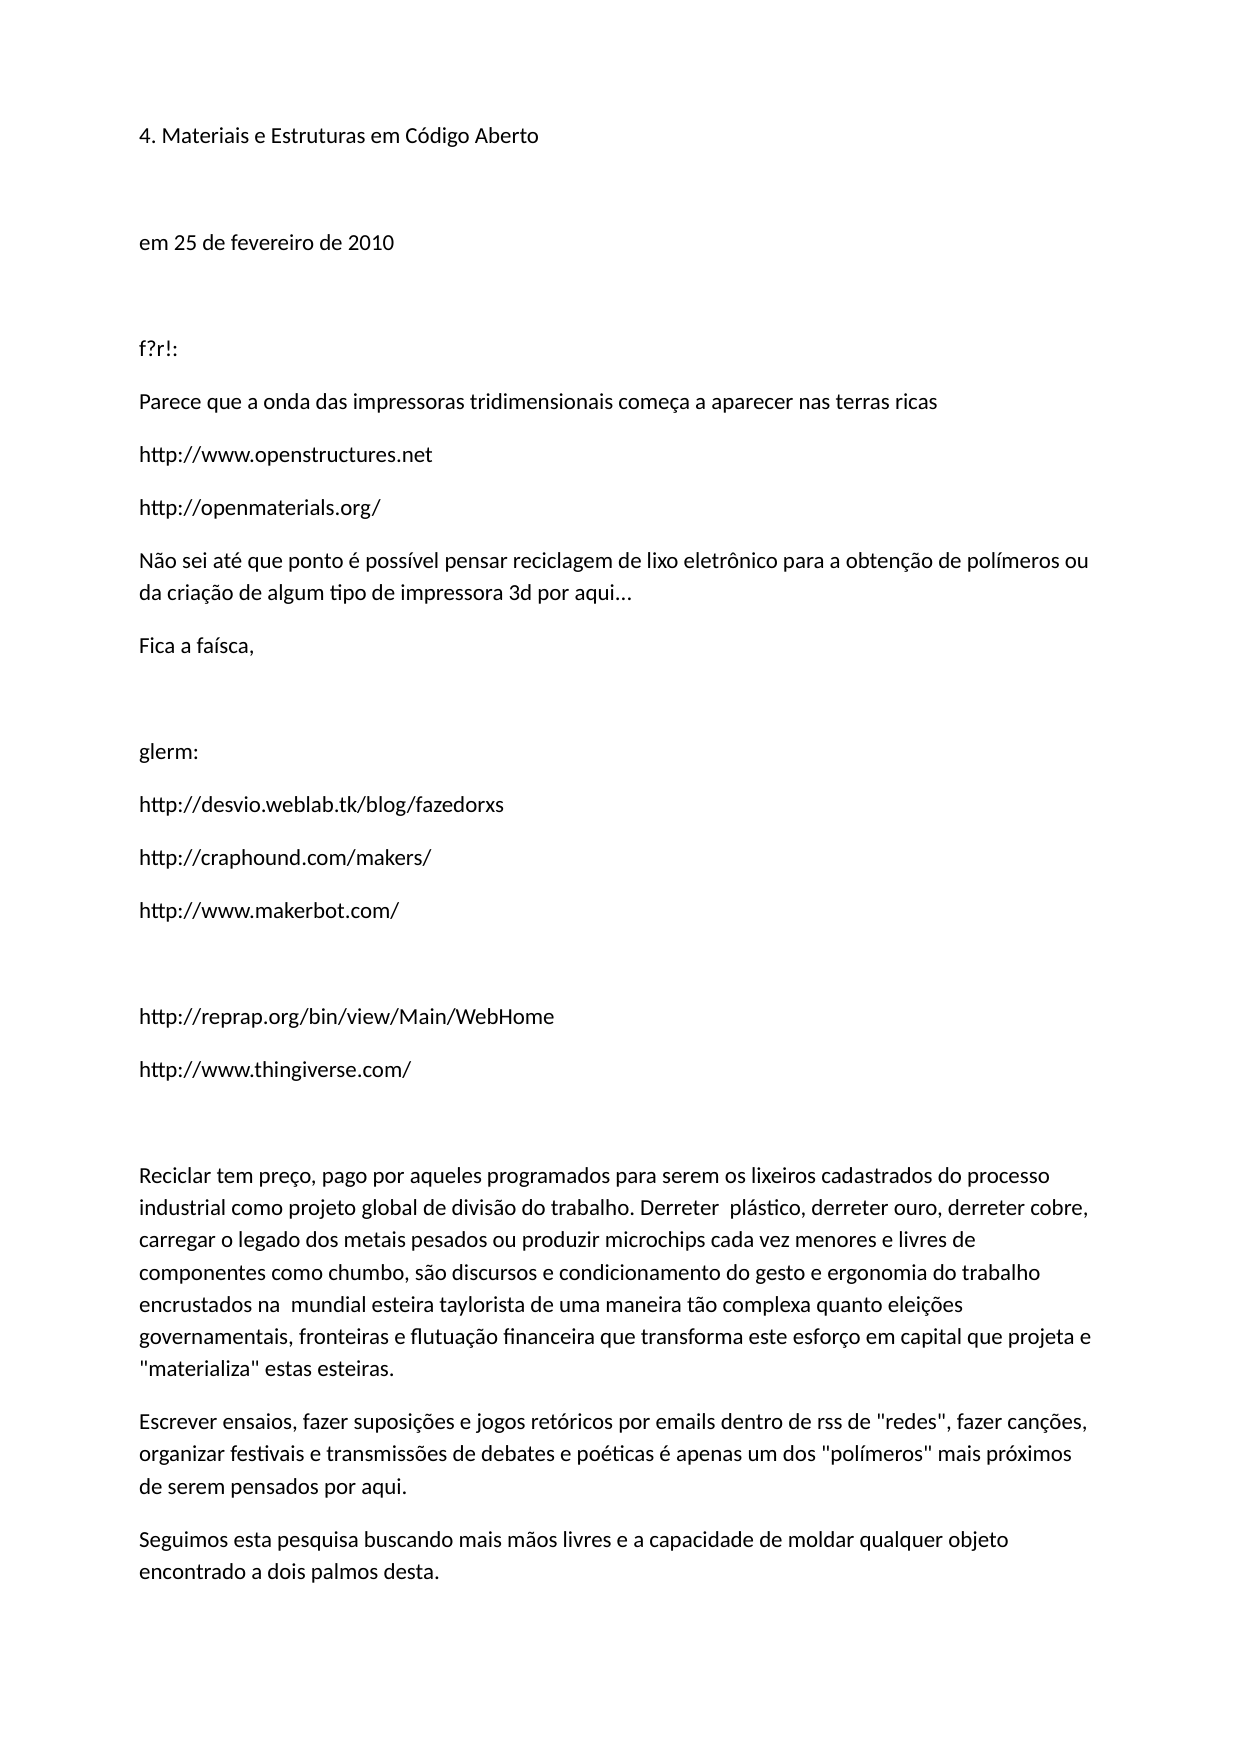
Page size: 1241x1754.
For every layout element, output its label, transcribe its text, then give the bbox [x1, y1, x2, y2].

text Parece que a onda das impressoras tridimensionais começa a aparecer nas terras ricas [139, 387, 1101, 415]
text 4. Materiais e Estruturas em Código Aberto [139, 122, 1101, 150]
text Seguimos esta pesquisa buscando mais mãos livres e a capacidade de moldar qualquer objeto encontrado a dois palmos desta. [139, 1525, 1101, 1585]
text glerm: [139, 737, 1101, 765]
text http://craphound.com/makers/ [139, 843, 1101, 871]
text em 25 de fevereiro de 2010 [139, 228, 1101, 256]
text f?r!: [139, 334, 1101, 362]
text Reciclar tem preço, pago por aqueles programados para serem os lixeiros cadastrados do processo industrial como projeto global de divisão do trabalho. Derreter plástico, derreter ouro, derreter cobre, carregar o legado dos metais pesados ou produzir microchips cada vez menores e livres de componentes como chumbo, são discursos e condicionamento do gesto e ergonomia do trabalho encrustados na mundial esteira taylorista de uma maneira tão complexa quanto eleições governamentais, fronteiras e flutuação financeira que transforma este esforço em capital que projeta e "materializa" estas esteiras. [139, 1161, 1101, 1382]
text Escrever ensaios, fazer suposições e jogos retóricos por emails dentro de rss de "redes", fazer canções, organizar festivais e transmissões de debates e poéticas é apenas um dos "polímeros" mais próximos de serem pensados por aqui. [139, 1407, 1101, 1500]
text http://www.makerbot.com/ [139, 896, 1101, 924]
text http://desvio.weblab.tk/blog/fazedorxs [139, 790, 1101, 818]
text http://www.thingiverse.com/ [139, 1055, 1101, 1083]
text http://openmaterials.org/ [139, 493, 1101, 521]
text http://www.openstructures.net [139, 440, 1101, 468]
text Não sei até que ponto é possível pensar reciclagem de lixo eletrônico para a obtenção de polímeros ou da criação de algum tipo de impressora 3d por aqui... [139, 546, 1101, 606]
text Fica a faísca, [139, 631, 1101, 659]
text http://reprap.org/bin/view/Main/WebHome [139, 1002, 1101, 1030]
